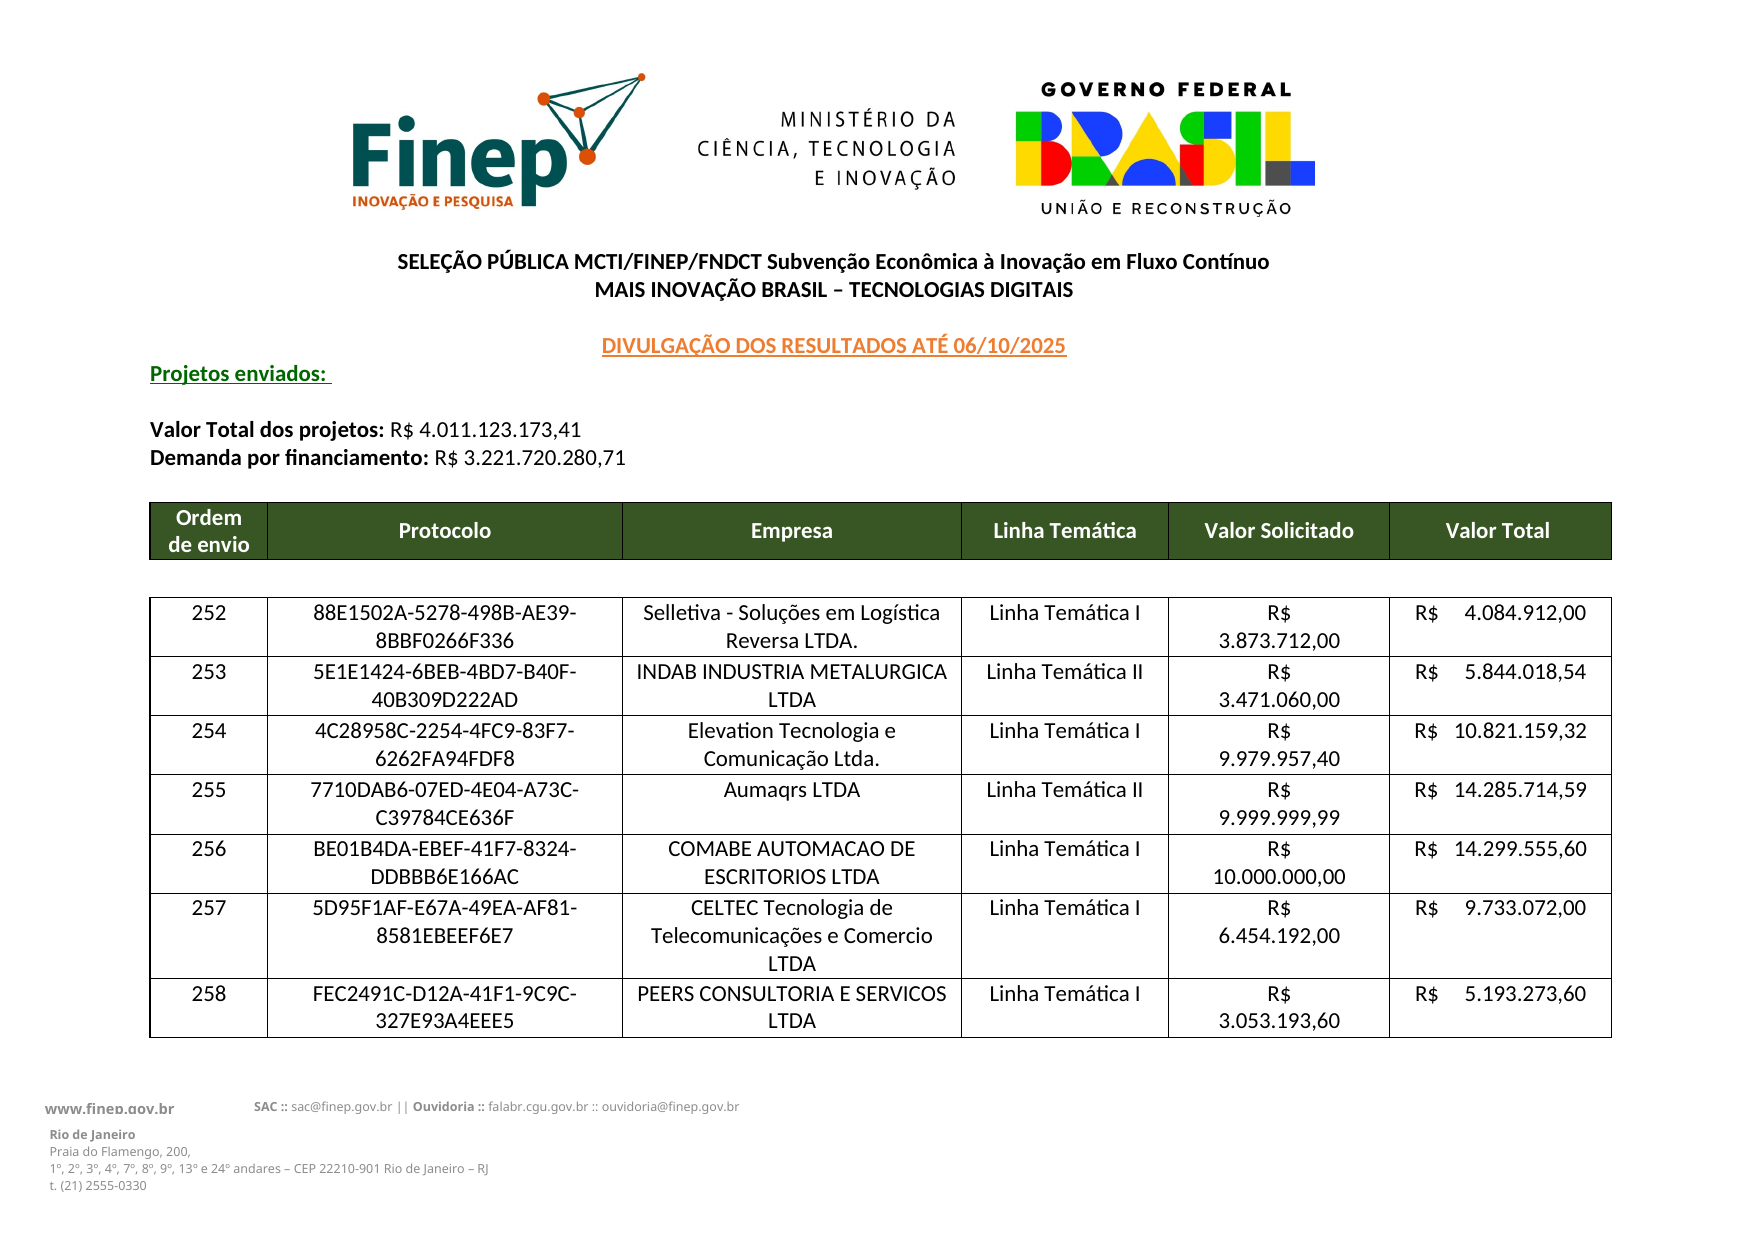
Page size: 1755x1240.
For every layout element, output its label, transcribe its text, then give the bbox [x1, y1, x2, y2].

table_cell R$ 4.084.912,00 [1390, 598, 1611, 656]
table_cell R$ 9.999.999,99 [1169, 775, 1389, 833]
table_cell 256 [151, 835, 267, 892]
table_cell Linha Temática I [962, 979, 1168, 1037]
table_cell Selletiva - Soluções em Logística Reversa LTDA. [623, 598, 961, 656]
table_cell R$ 3.471.060,00 [1169, 657, 1389, 715]
table_cell PEERS CONSULTORIA E SERVICOS LTDA [623, 979, 961, 1037]
table_cell R$ 5.193.273,60 [1390, 979, 1611, 1037]
table_cell R$ 14.299.555,60 [1390, 835, 1611, 892]
table_cell Linha Temática II [962, 657, 1168, 715]
table_cell INDAB INDUSTRIA METALURGICA LTDA [623, 657, 961, 715]
table_cell 252 [151, 598, 267, 656]
table_cell R$ 9.979.957,40 [1169, 716, 1389, 774]
table_cell R$ 10.821.159,32 [1390, 716, 1611, 774]
table_cell R$ 10.000.000,00 [1169, 835, 1389, 892]
table_cell BE01B4DA-EBEF-41F7-8324-DDBBB6E166AC [268, 835, 622, 892]
table_cell 254 [151, 716, 267, 774]
table_cell 255 [151, 775, 267, 833]
table_cell 253 [151, 657, 267, 715]
table_cell Linha Temática I [962, 894, 1168, 978]
table_cell Elevation Tecnologia e Comunicação Ltda. [623, 716, 961, 774]
table_cell 5D95F1AF-E67A-49EA-AF81-8581EBEEF6E7 [268, 894, 622, 978]
table_cell Linha Temática I [962, 716, 1168, 774]
table_cell FEC2491C-D12A-41F1-9C9C-327E93A4EEE5 [268, 979, 622, 1037]
table_cell R$ 9.733.072,00 [1390, 894, 1611, 978]
table_cell 4C28958C-2254-4FC9-83F7-6262FA94FDF8 [268, 716, 622, 774]
table_cell Linha Temática II [962, 775, 1168, 833]
table_cell 257 [151, 894, 267, 978]
table_cell Linha Temática I [962, 835, 1168, 892]
table_cell Aumaqrs LTDA [623, 775, 961, 833]
table_cell 258 [151, 979, 267, 1037]
table_cell R$ 6.454.192,00 [1169, 894, 1389, 978]
table_cell R$ 5.844.018,54 [1390, 657, 1611, 715]
table_cell R$ 3.873.712,00 [1169, 598, 1389, 656]
table_cell 7710DAB6-07ED-4E04-A73C-C39784CE636F [268, 775, 622, 833]
table_cell CELTEC Tecnologia de Telecomunicações e Comercio LTDA [623, 894, 961, 978]
table_cell 88E1502A-5278-498B-AE39-8BBF0266F336 [268, 598, 622, 656]
table_cell R$ 3.053.193,60 [1169, 979, 1389, 1037]
table_cell COMABE AUTOMACAO DE ESCRITORIOS LTDA [623, 835, 961, 892]
table_cell R$ 14.285.714,59 [1390, 775, 1611, 833]
table_cell 5E1E1424-6BEB-4BD7-B40F-40B309D222AD [268, 657, 622, 715]
table_cell Linha Temática I [962, 598, 1168, 656]
